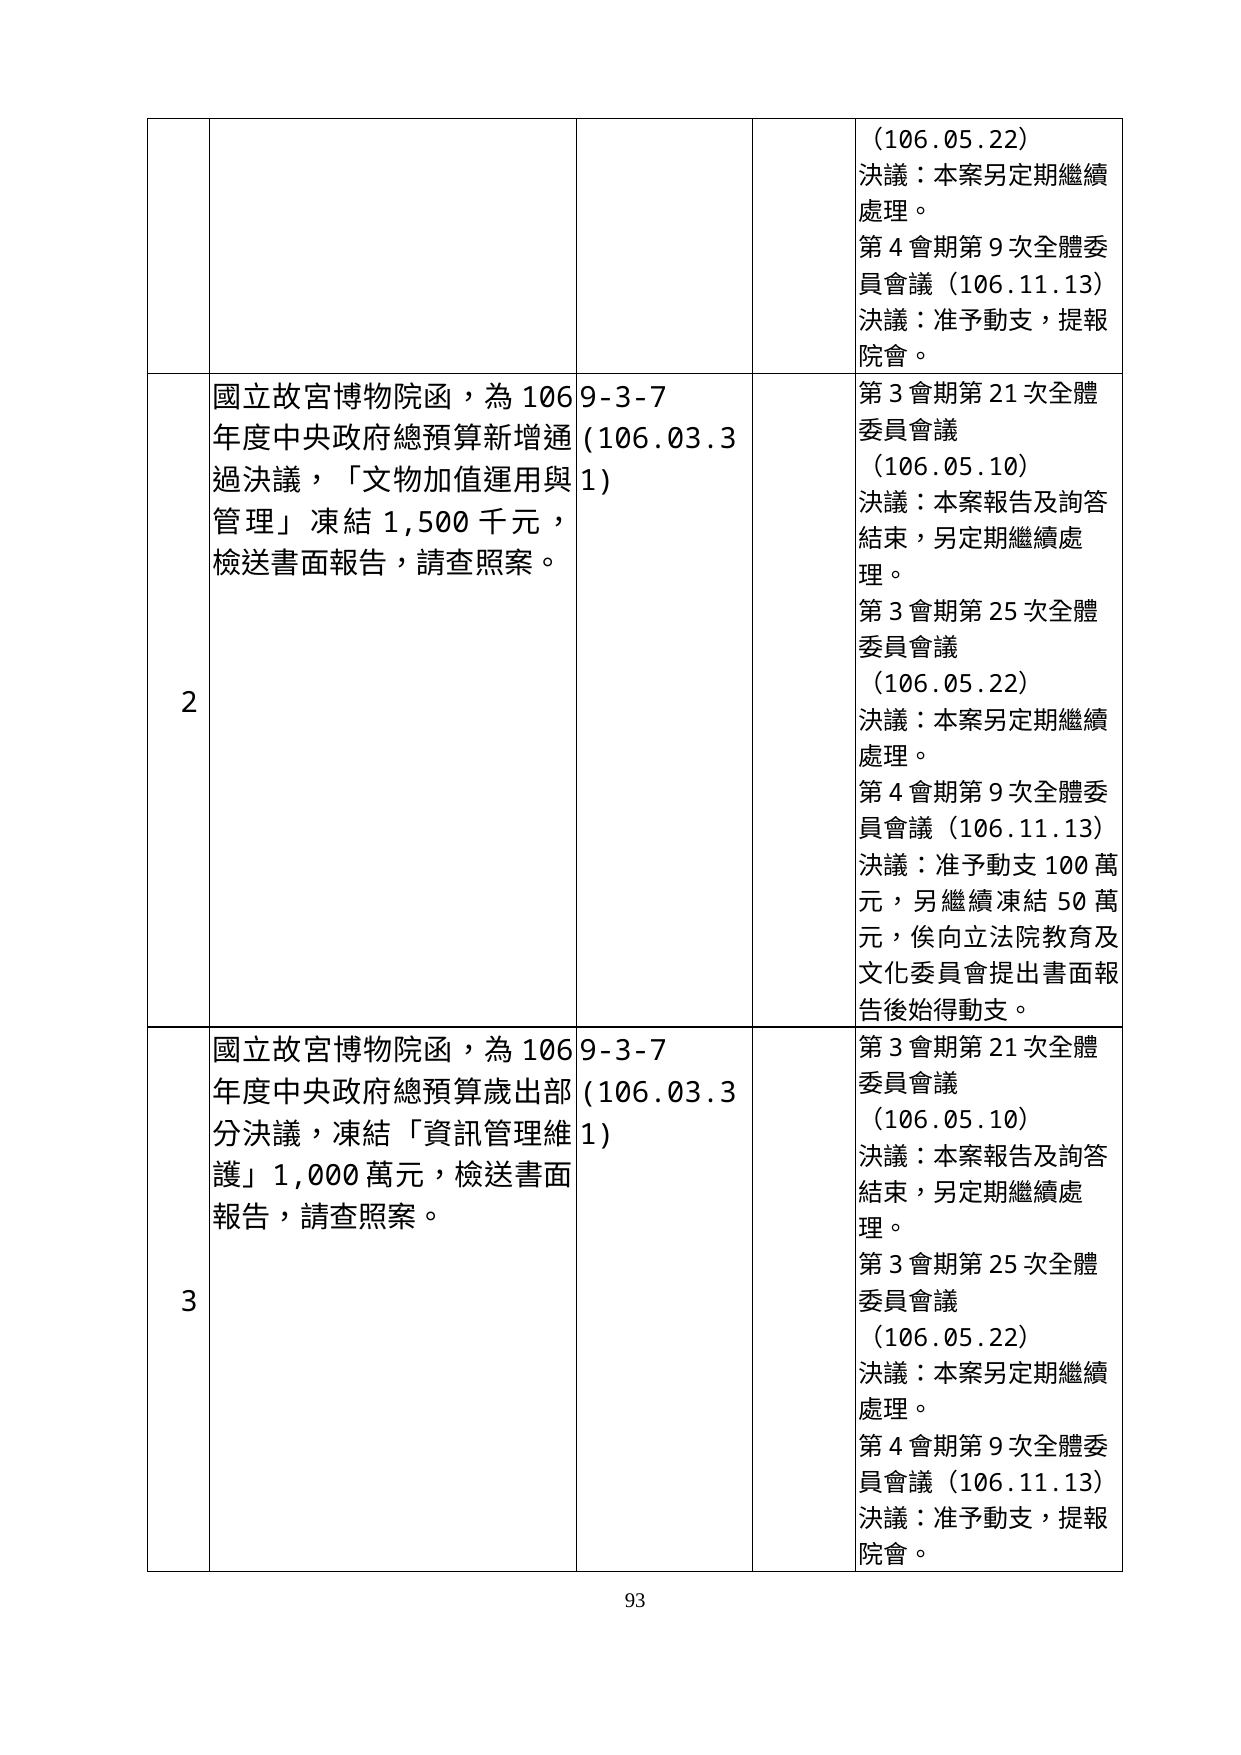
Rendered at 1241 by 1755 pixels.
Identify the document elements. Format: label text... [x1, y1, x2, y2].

table_cell [577, 119, 752, 373]
table_cell 9-3-7 (106.03.31) [577, 1028, 752, 1571]
table_cell 國立故宮博物院函，為106年度中央政府總預算新增通過決議，「文物加值運用與管理」凍結1,500千元，檢送書面報告，請查照案。 [210, 374, 576, 1026]
table_cell [753, 374, 855, 1026]
table_cell [210, 119, 576, 373]
table_cell [148, 1028, 209, 1571]
table_cell [753, 1028, 855, 1571]
table_cell [753, 119, 855, 373]
table_cell [148, 119, 209, 373]
table_cell 第3會期第21次全體委員會議（106.05.10） 決議：本案報告及詢答結束，另定期繼續處理。 第3會期第25次全體委員會議（106.05.22） 決議：本案另定期繼續處理。 第4會期第9次全體委員會議（106.11.13） 決議：准予動支，提報院會。 [856, 1028, 1122, 1571]
table_cell （106.05.22） 決議：本案另定期繼續處理。 第4會期第9次全體委員會議（106.11.13） 決議：准予動支，提報院會。 [856, 119, 1122, 373]
table_cell 國立故宮博物院函，為106年度中央政府總預算歲出部分決議，凍結「資訊管理維護」1,000萬元，檢送書面報告，請查照案。 [210, 1028, 576, 1571]
table_cell 第3會期第21次全體委員會議（106.05.10） 決議：本案報告及詢答結束，另定期繼續處理。 第3會期第25次全體委員會議（106.05.22） 決議：本案另定期繼續處理。 第4會期第9次全體委員會議（106.11.13） 決議：准予動支100萬元，另繼續凍結50萬元，俟向立法院教育及文化委員會提出書面報告後始得動支。 [856, 374, 1122, 1026]
table_cell 9-3-7 (106.03.31) [577, 374, 752, 1026]
table_cell [148, 374, 209, 1026]
